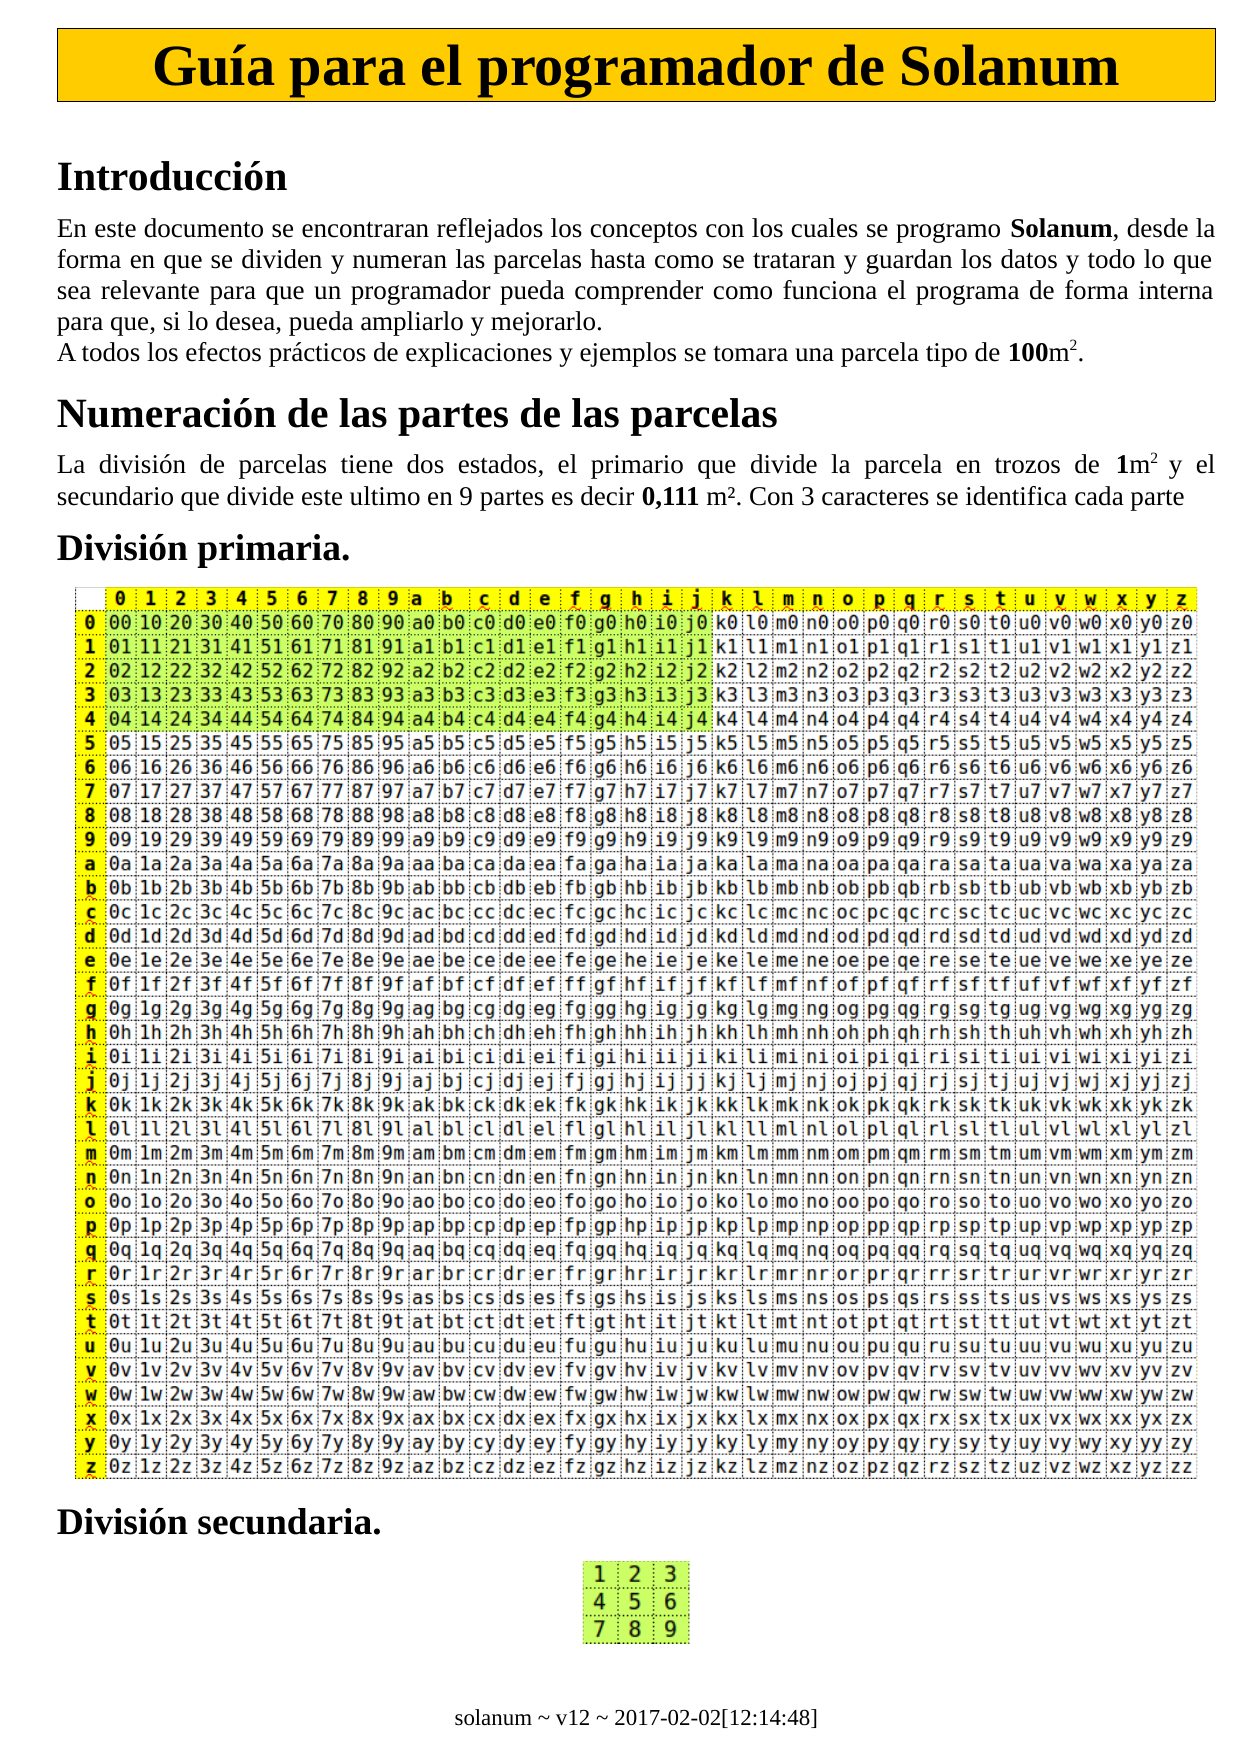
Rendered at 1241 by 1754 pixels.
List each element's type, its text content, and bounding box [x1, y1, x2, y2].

subtitle Introducción [57, 151, 1215, 199]
subtitle Numeración de las partes de las parcelas [57, 388, 1215, 436]
text A todos los efectos prácticos de explicaciones y ejemplos se tomara una parcela tipo de 100m2. [57, 336, 1215, 367]
subtitle División secundaria. [57, 1499, 1215, 1542]
title Guía para el programador de Solanum [58, 29, 1215, 101]
text La división de parcelas tiene dos estados, el primario que divide la parcela en trozos de 1m2 y el secundario que divide este ultimo en 9 partes es decir 0,111 m². Con 3 caracteres se identifica cada parte [57, 449, 1215, 511]
picture [75, 587, 1198, 1479]
subtitle División primaria. [57, 526, 1215, 569]
text En este documento se encontraran reflejados los conceptos con los cuales se programo Solanum, desde la forma en que se dividen y numeran las parcelas hasta como se trataran y guardan los datos y todo lo que sea relevante para que un programador pueda comprender como funciona el programa de forma interna para que, si lo desea, pueda ampliarlo y mejorarlo. [57, 212, 1215, 336]
picture [582, 1561, 690, 1644]
